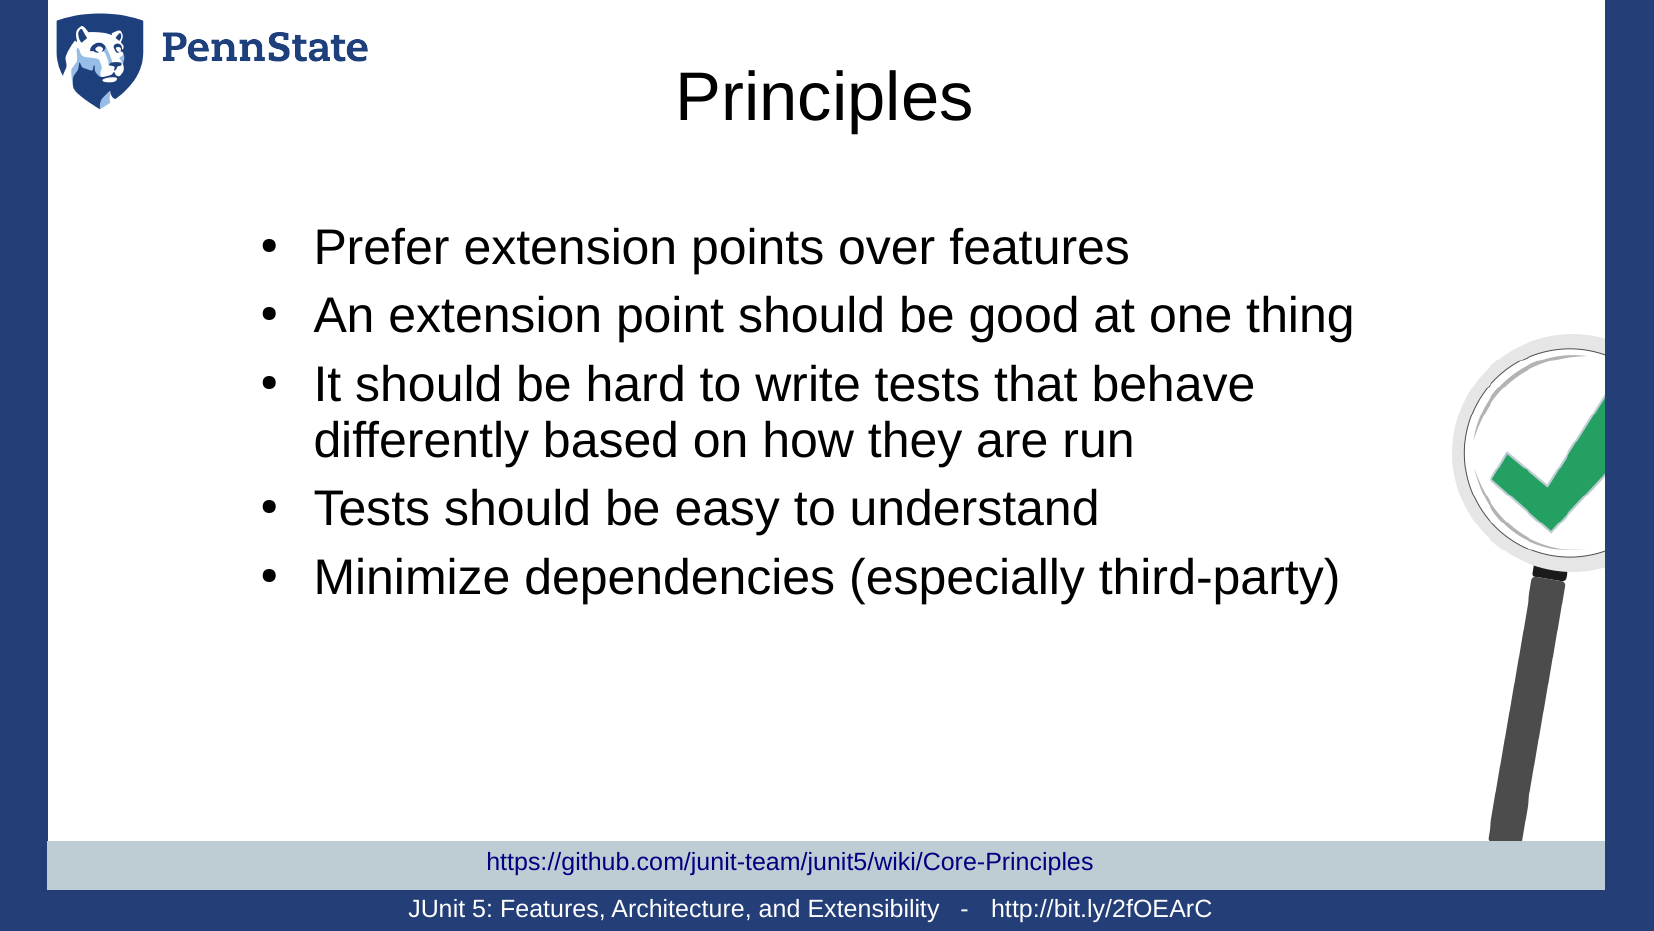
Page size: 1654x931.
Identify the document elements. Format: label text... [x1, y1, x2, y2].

list Prefer extension points over features An extension point should be good at one thing It should be hard to write tests that behave differently based on how they are run Tests should be easy to understand Minimize dependencies (especially third-party) [242, 218, 1426, 691]
picture [1452, 334, 1605, 841]
text_box https://github.com/junit-team/junit5/wiki/Core-Principles [321, 839, 1261, 897]
title Principles [60, 19, 1591, 175]
picture [48, 0, 411, 152]
